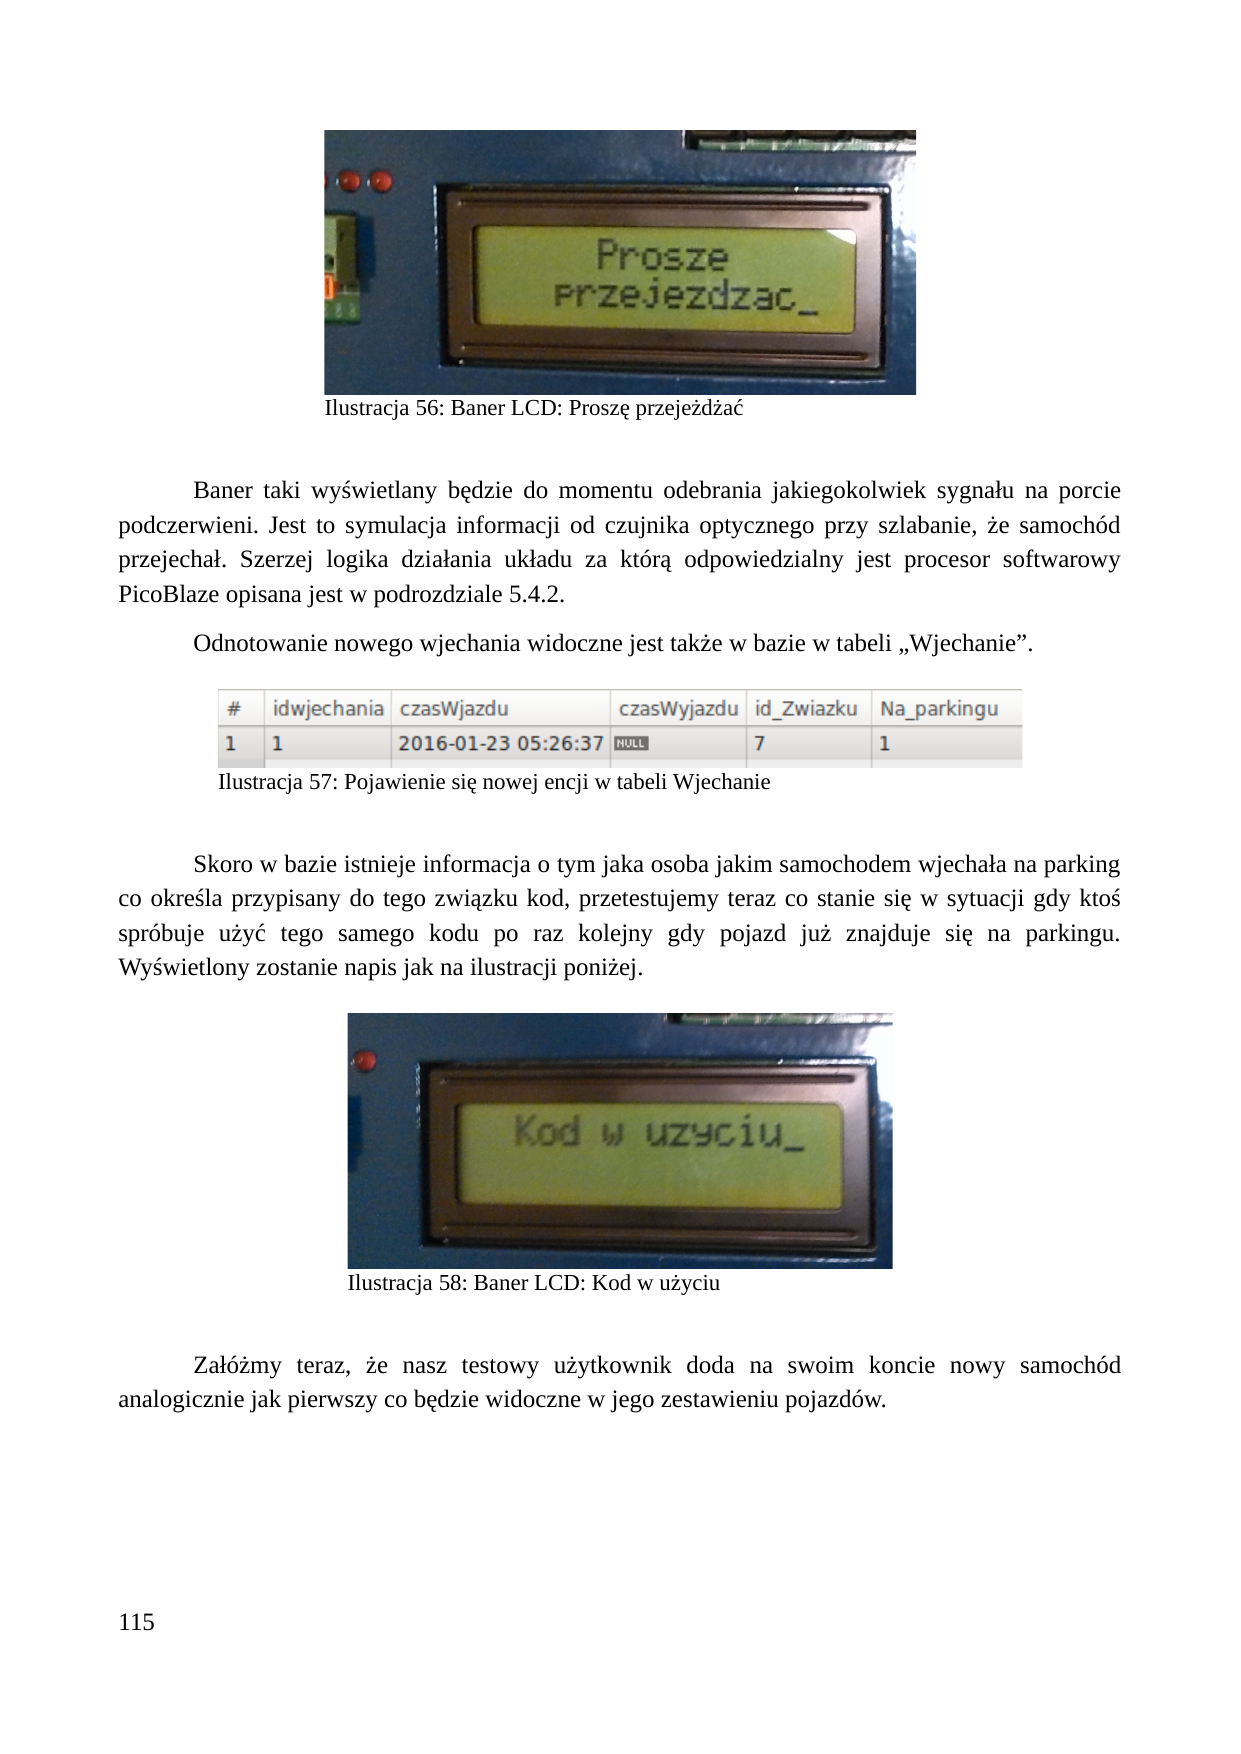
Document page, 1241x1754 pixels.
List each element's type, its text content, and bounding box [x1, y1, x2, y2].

picture [217, 689, 1023, 768]
text Ilustracja 58: Baner LCD: Kod w użyciu [347, 1269, 893, 1295]
text Ilustracja 57: Pojawienie się nowej encji w tabeli Wjechanie [218, 768, 1022, 794]
picture [324, 130, 917, 395]
text Odnotowanie nowego wjechania widoczne jest także w bazie w tabeli „Wjechanie”. [118, 628, 1122, 657]
text Załóżmy teraz, że nasz testowy użytkownik doda na swoim koncie nowy samochód analogicznie jak pierwszy co będzie widoczne w jego zestawieniu pojazdów. [118, 1350, 1122, 1413]
text Ilustracja 56: Baner LCD: Proszę przejeżdżać [324, 395, 916, 421]
text Baner taki wyświetlany będzie do momentu odebrania jakiegokolwiek sygnału na porcie podczerwieni. Jest to symulacja informacji od czujnika optycznego przy szlabanie, że samochód przejechał. Szerzej logika działania układu za którą odpowiedzialny jest procesor softwarowy PicoBlaze opisana jest w podrozdziale 5.4.2. [118, 476, 1122, 608]
text Skoro w bazie istnieje informacja o tym jaka osoba jakim samochodem wjechała na parking co określa przypisany do tego związku kod, przetestujemy teraz co stanie się w sytuacji gdy ktoś spróbuje użyć tego samego kodu po raz kolejny gdy pojazd już znajduje się na parkingu. Wyświetlony zostanie napis jak na ilustracji poniżej. [118, 849, 1122, 981]
picture [347, 1013, 893, 1269]
